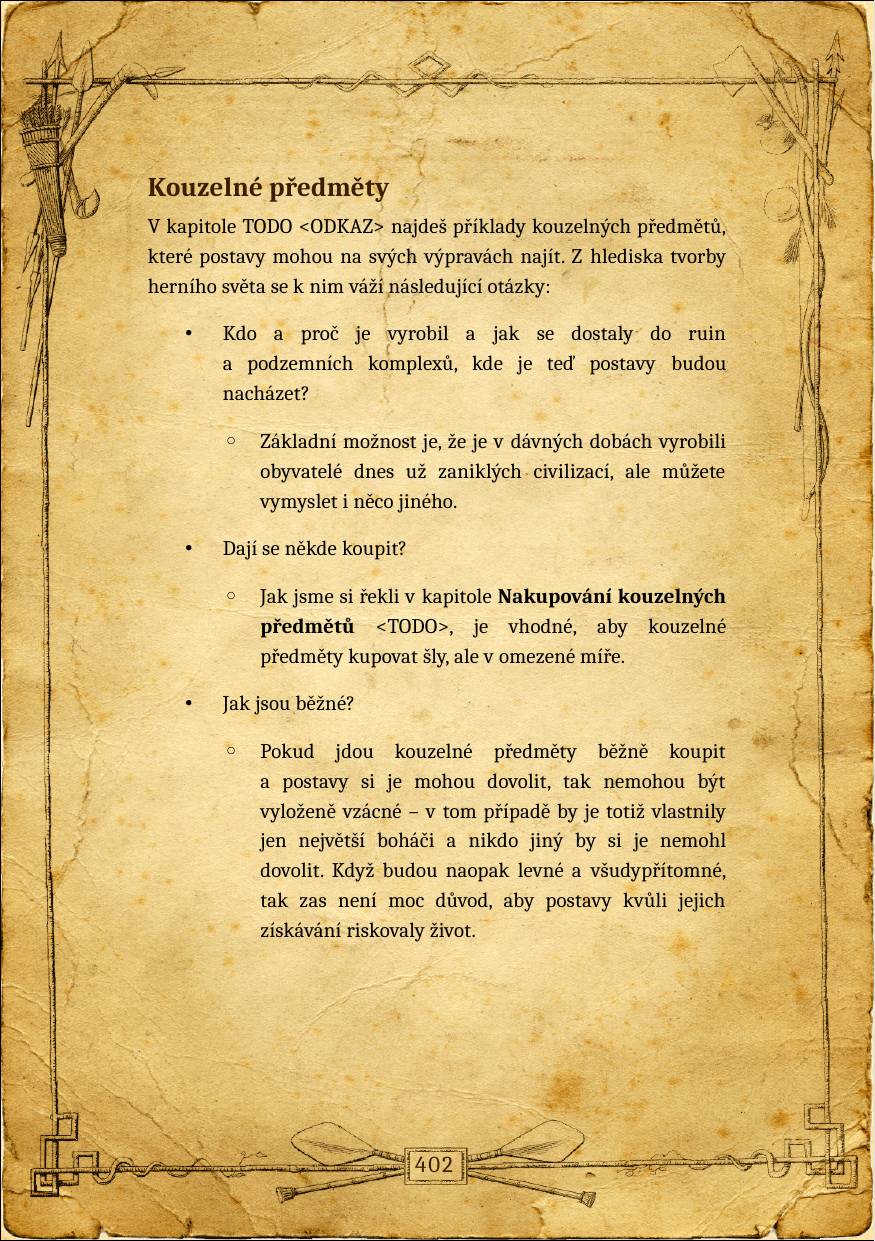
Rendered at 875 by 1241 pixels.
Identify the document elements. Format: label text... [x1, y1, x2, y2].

picture [1, 1, 874, 1240]
list Jak jsme si řekli v⁠ kapitole Nakupování kouzelných předmětů <TODO>, je vhodné, aby kouzelné předměty kupovat šly, ale v⁠ omezené míře. [223, 584, 726, 668]
list Dají se někde koupit? [185, 537, 726, 561]
list Kdo a⁠ proč je vyrobil a⁠ jak se dostaly do ruin a⁠ podzemních komplexů, kde je teď postavy budou nacházet? [185, 322, 726, 406]
text V⁠ kapitole TODO <ODKAZ> najdeš příklady kouzelných předmětů, které postavy mohou na svých výpravách najít. Z⁠ hlediska tvorby herního světa se k⁠ nim váží následující otázky: [148, 215, 726, 298]
subtitle Kouzelné předměty [148, 172, 726, 203]
list Jak jsou běžné? [185, 692, 726, 716]
list Základní možnost je, že je v⁠ dávných dobách vyrobili obyvatelé dnes už zaniklých civilizací, ale můžete vymyslet i⁠ něco jiného. [223, 429, 726, 513]
list Pokud jdou kouzelné předměty běžně koupit a⁠ postavy si je mohou dovolit, tak nemohou být vyloženě vzácné – v⁠ tom případě by je totiž vlastnily jen největší boháči a⁠ nikdo jiný by si je nemohl dovolit. Když budou naopak levné a⁠ všudypřítomné, tak zas není moc důvod, aby postavy kvůli jejich získávání riskovaly život. [223, 739, 726, 943]
